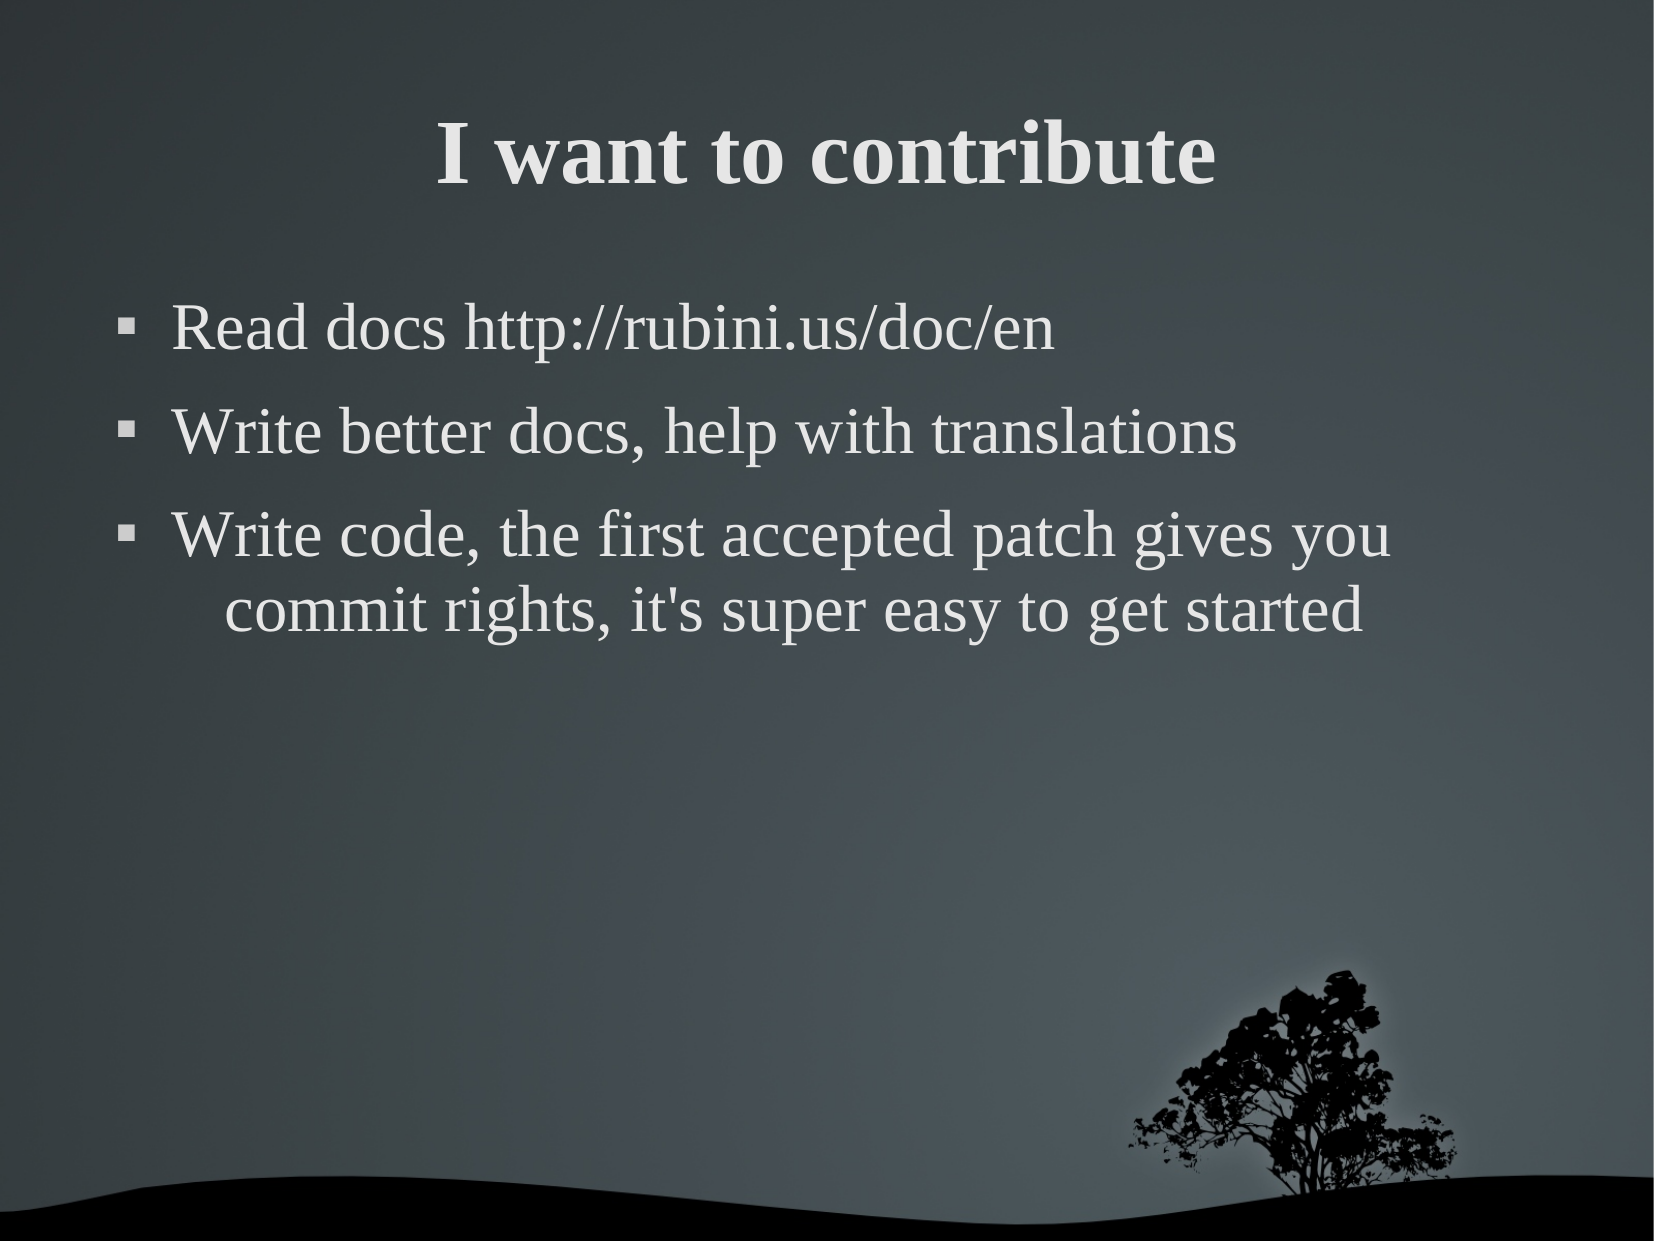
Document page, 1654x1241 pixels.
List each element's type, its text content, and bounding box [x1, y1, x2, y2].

picture [0, 0, 1654, 1241]
title I want to contribute [82, 56, 1571, 250]
list Read docs http://rubini.us/doc/en Write better docs, help with translations Write code, the first accepted patch gives you commit rights, it's super easy to get started [82, 290, 1571, 1094]
